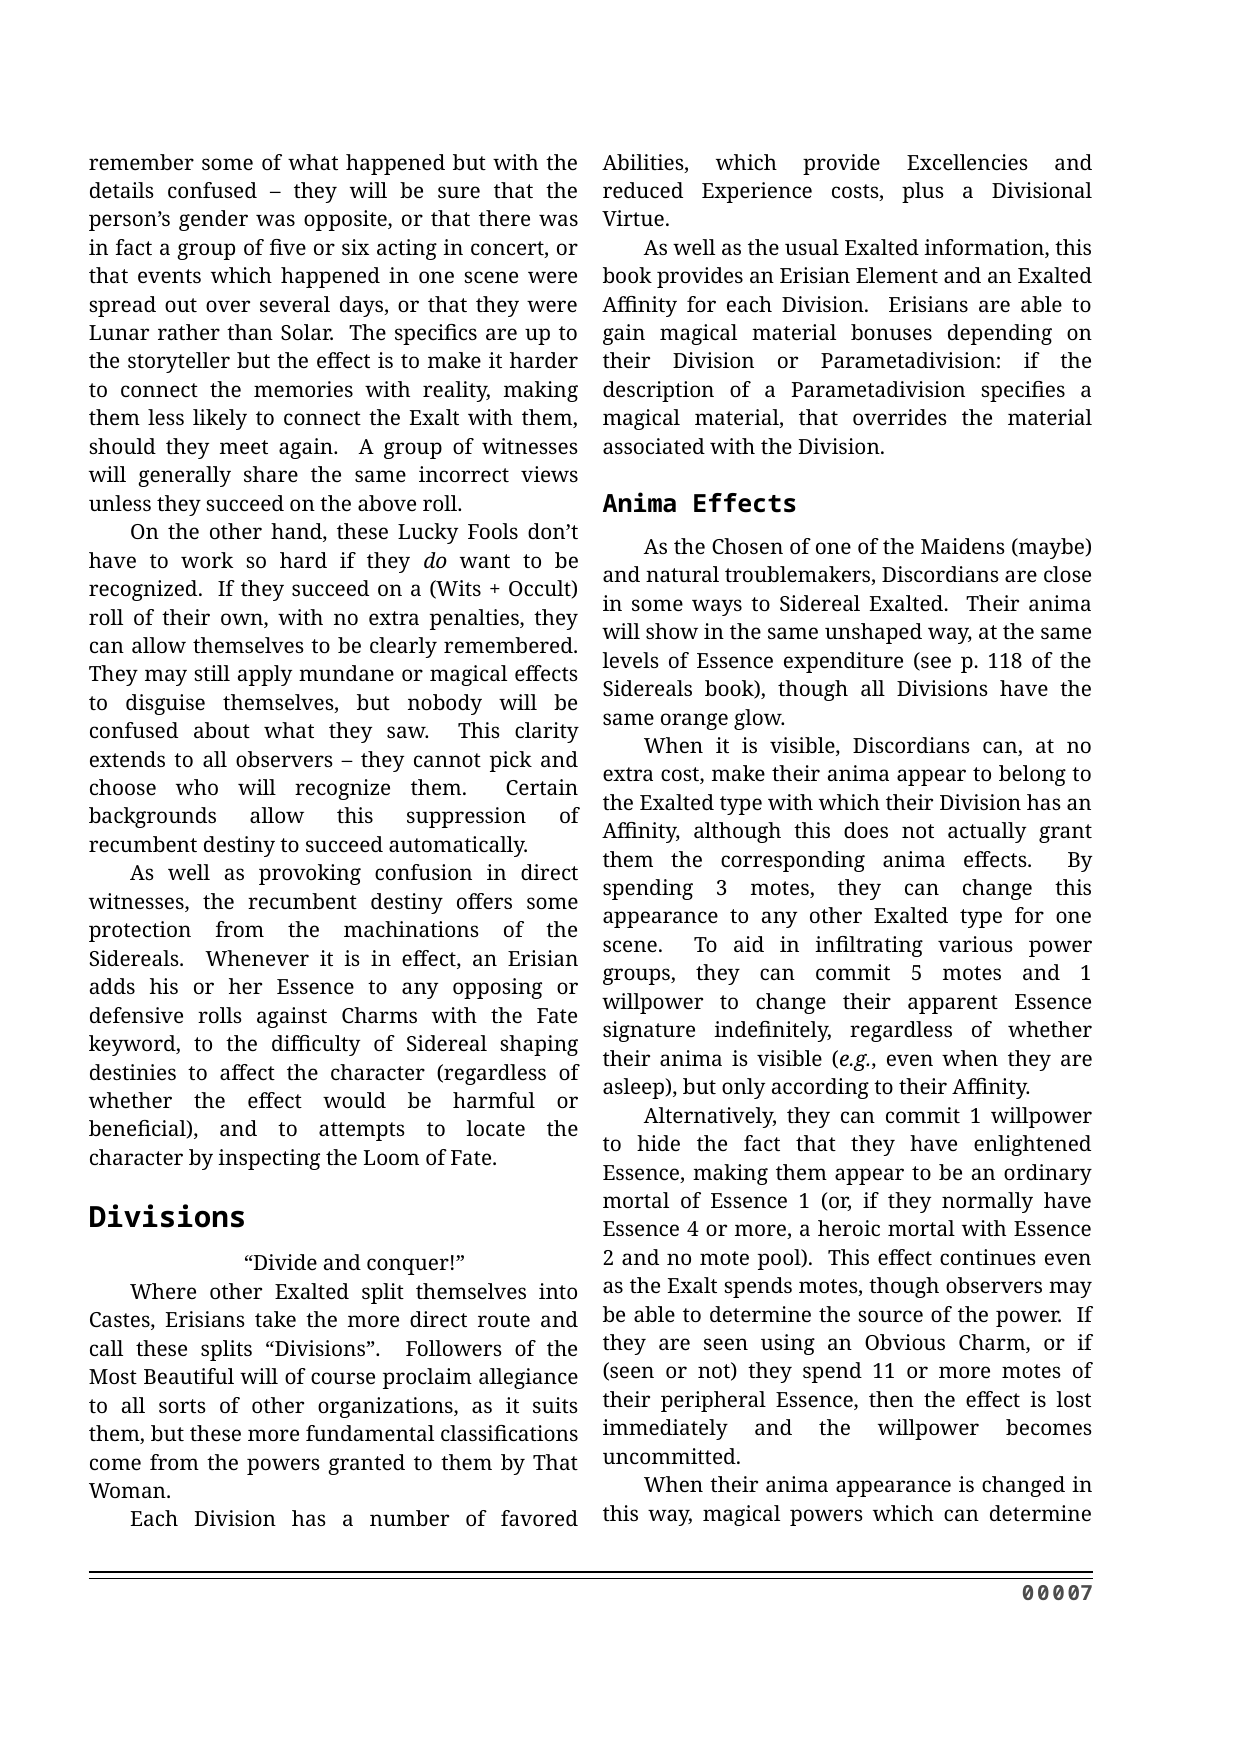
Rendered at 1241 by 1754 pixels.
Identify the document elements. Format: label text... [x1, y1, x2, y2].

text Abilities, which provide Excellencies and reduced Experience costs, plus a Divisional Virtue. [602, 148, 1093, 233]
text Alternatively, they can commit 1 willpower to hide the fact that they have enlightened Essence, making them appear to be an ordinary mortal of Essence 1 (or, if they normally have Essence 4 or more, a heroic mortal with Essence 2 and no mote pool). This effect continues even as the Exalt spends motes, though observers may be able to determine the source of the power. If they are seen using an Obvious Charm, or if (seen or not) they spend 11 or more motes of their peripheral Essence, then the effect is lost immediately and the willpower becomes uncommitted. [602, 1101, 1093, 1470]
text As well as the usual Exalted information, this book provides an Erisian Element and an Exalted Affinity for each Division. Erisians are able to gain magical material bonuses depending on their Division or Parametadivision: if the description of a Parametadivision specifies a magical material, that overrides the material associated with the Division. [602, 233, 1093, 460]
text “Divide and conquer!” [88, 1248, 579, 1277]
text When it is visible, Discordians can, at no extra cost, make their anima appear to belong to the Exalted type with which their Division has an Affinity, although this does not actually grant them the corresponding anima effects. By spending 3 motes, they can change this appearance to any other Exalted type for one scene. To aid in infiltrating various power groups, they can commit 5 motes and 1 willpower to change their apparent Essence signature indefinitely, regardless of whether their anima is visible (e.g., even when they are asleep), but only according to their Affinity. [602, 731, 1093, 1101]
text Each Division has a number of favored [88, 1504, 579, 1533]
text Where other Exalted split themselves into Castes, Erisians take the more direct route and call these splits “Divisions”. Followers of the Most Beautiful will of course proclaim allegiance to all sorts of other organizations, as it suits them, but these more fundamental classifications come from the powers granted to them by That Woman. [88, 1277, 579, 1504]
text When their anima appearance is changed in this way, magical powers which can determine [602, 1470, 1093, 1527]
text As the Chosen of one of the Maidens (maybe) and natural troublemakers, Discordians are close in some ways to Sidereal Exalted. Their anima will show in the same unshaped way, at the same levels of Essence expenditure (see p. 118 of the Sidereals book), though all Divisions have the same orange glow. [602, 532, 1093, 731]
subtitle Anima Effects [602, 485, 1093, 519]
text remember some of what happened but with the details confused – they will be sure that the person’s gender was opposite, or that there was in fact a group of five or six acting in concert, or that events which happened in one scene were spread out over several days, or that they were Lunar rather than Solar. The specifics are up to the storyteller but the effect is to make it harder to connect the memories with reality, making them less likely to connect the Exalt with them, should they meet again. A group of witnesses will generally share the same incorrect views unless they succeed on the above roll. [88, 148, 579, 517]
text As well as provoking confusion in direct witnesses, the recumbent destiny offers some protection from the machinations of the Sidereals. Whenever it is in effect, an Erisian adds his or her Essence to any opposing or defensive rolls against Charms with the Fate keyword, to the difficulty of Sidereal shaping destinies to affect the character (regardless of whether the effect would be harmful or beneficial), and to attempts to locate the character by inspecting the Loom of Fate. [88, 858, 579, 1171]
subtitle Divisions [88, 1196, 579, 1236]
text On the other hand, these Lucky Fools don’t have to work so hard if they do want to be recognized. If they succeed on a (Wits + Occult) roll of their own, with no extra penalties, they can allow themselves to be clearly remembered. They may still apply mundane or magical effects to disguise themselves, but nobody will be confused about what they saw. This clarity extends to all observers – they cannot pick and choose who will recognize them. Certain backgrounds allow this suppression of recumbent destiny to succeed automatically. [88, 517, 579, 858]
